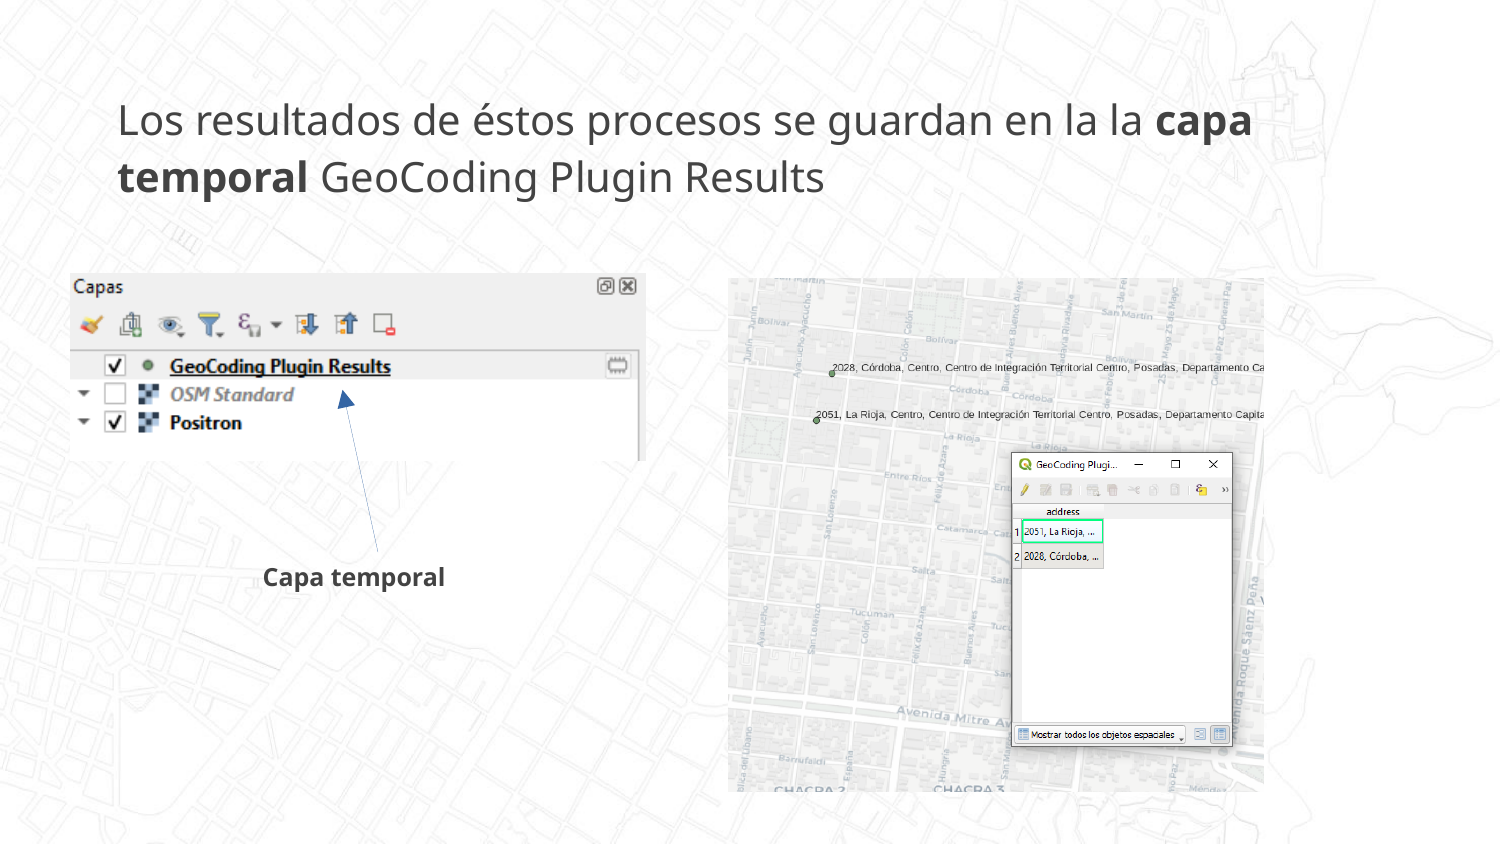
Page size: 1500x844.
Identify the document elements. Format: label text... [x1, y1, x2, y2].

picture [0, 0, 1500, 844]
text_box Los resultados de éstos procesos se guardan en la la capa temporal GeoCoding Plugin Results [102, 82, 1441, 272]
text_box Capa temporal [248, 552, 659, 626]
